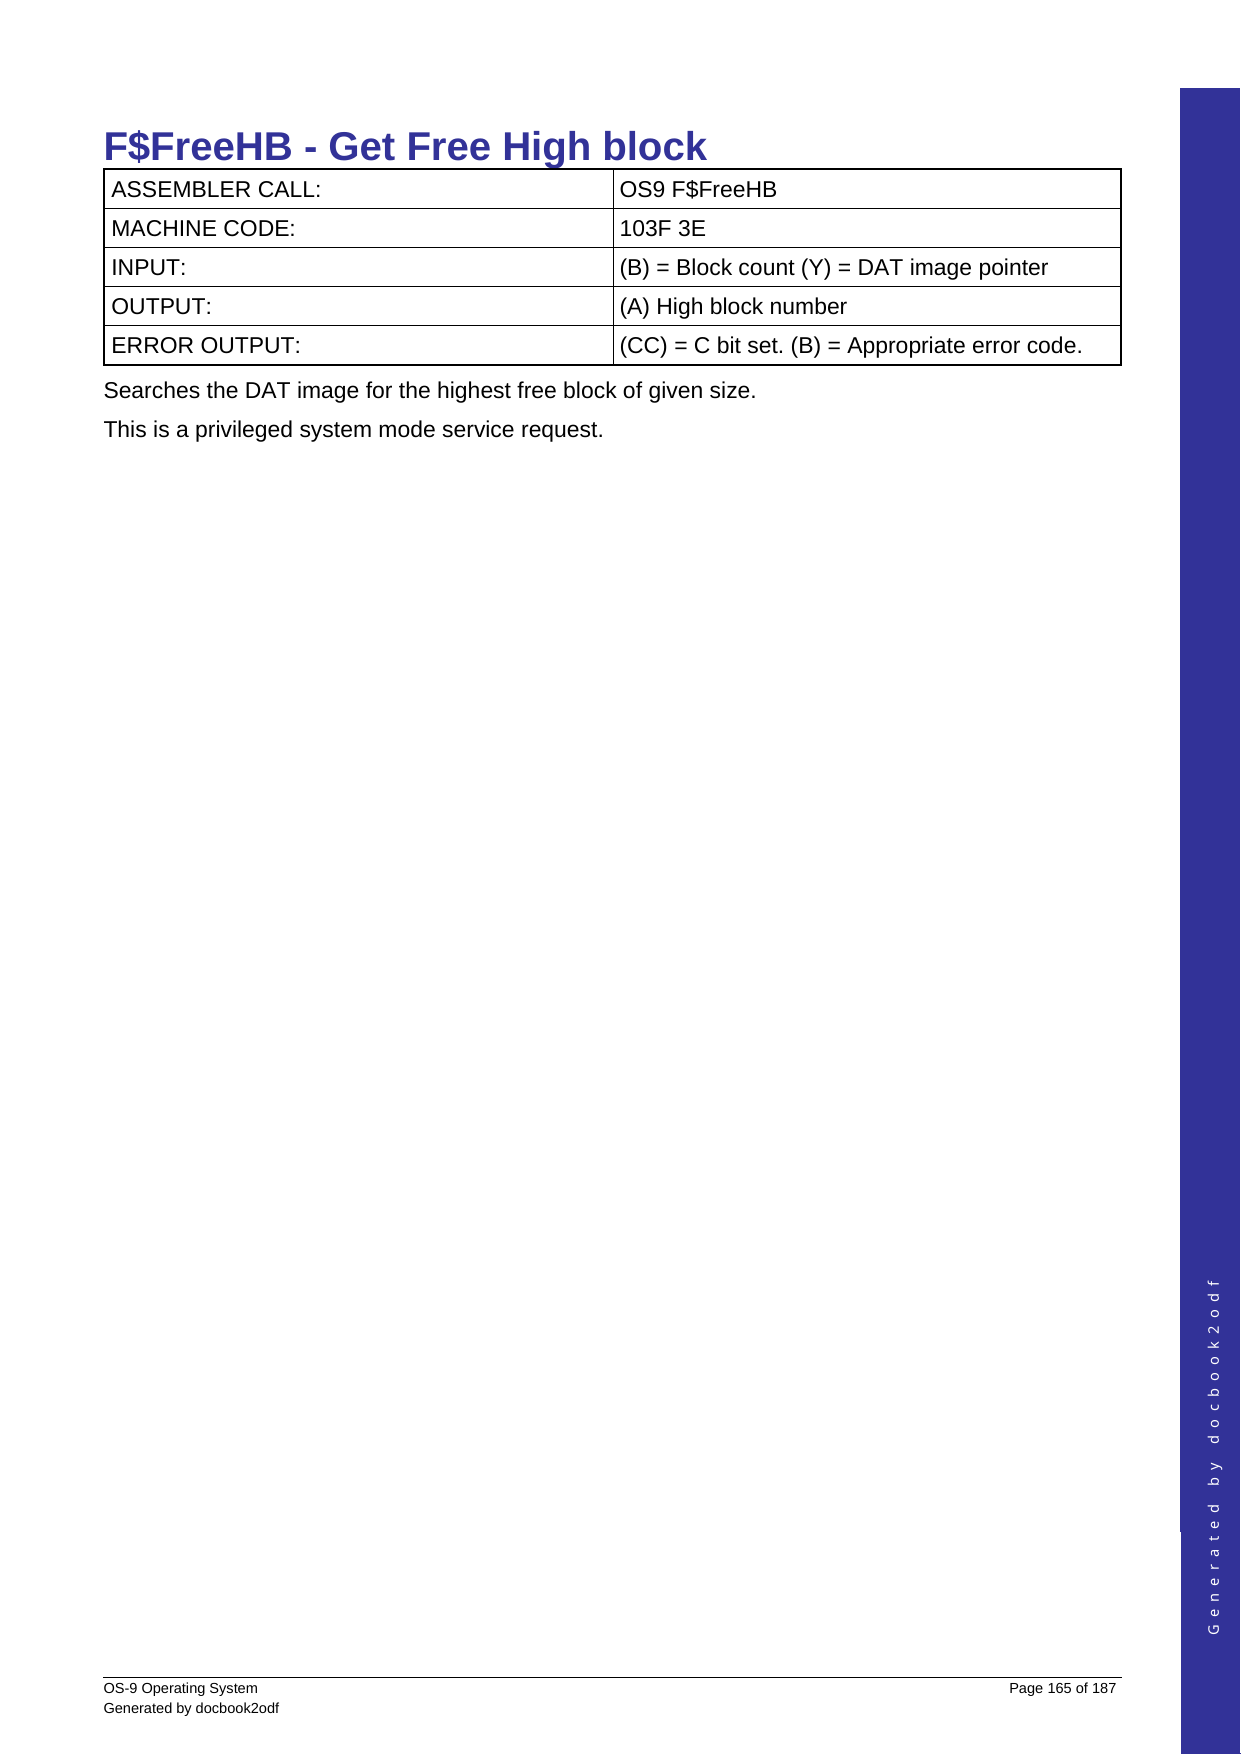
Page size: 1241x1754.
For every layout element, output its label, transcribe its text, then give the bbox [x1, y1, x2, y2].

table_header ASSEMBLER CALL: [105, 170, 613, 208]
table_header OS9 F$FreeHB [614, 170, 1120, 208]
table_cell (CC) = C bit set. (B) = Appropriate error code. [614, 326, 1120, 364]
table_cell OUTPUT: [105, 287, 613, 325]
table_cell (B) = Block count (Y) = DAT image pointer [614, 248, 1120, 286]
table_cell ERROR OUTPUT: [105, 326, 613, 364]
text Searches the DAT image for the highest free block of given size. [103, 377, 1122, 404]
table_cell MACHINE CODE: [105, 209, 613, 247]
table_cell 103F 3E [614, 209, 1120, 247]
table_cell (A) High block number [614, 287, 1120, 325]
subtitle F$FreeHB - Get Free High block [103, 122, 1122, 168]
table_cell INPUT: [105, 248, 613, 286]
text This is a privileged system mode service request. [103, 416, 1122, 442]
